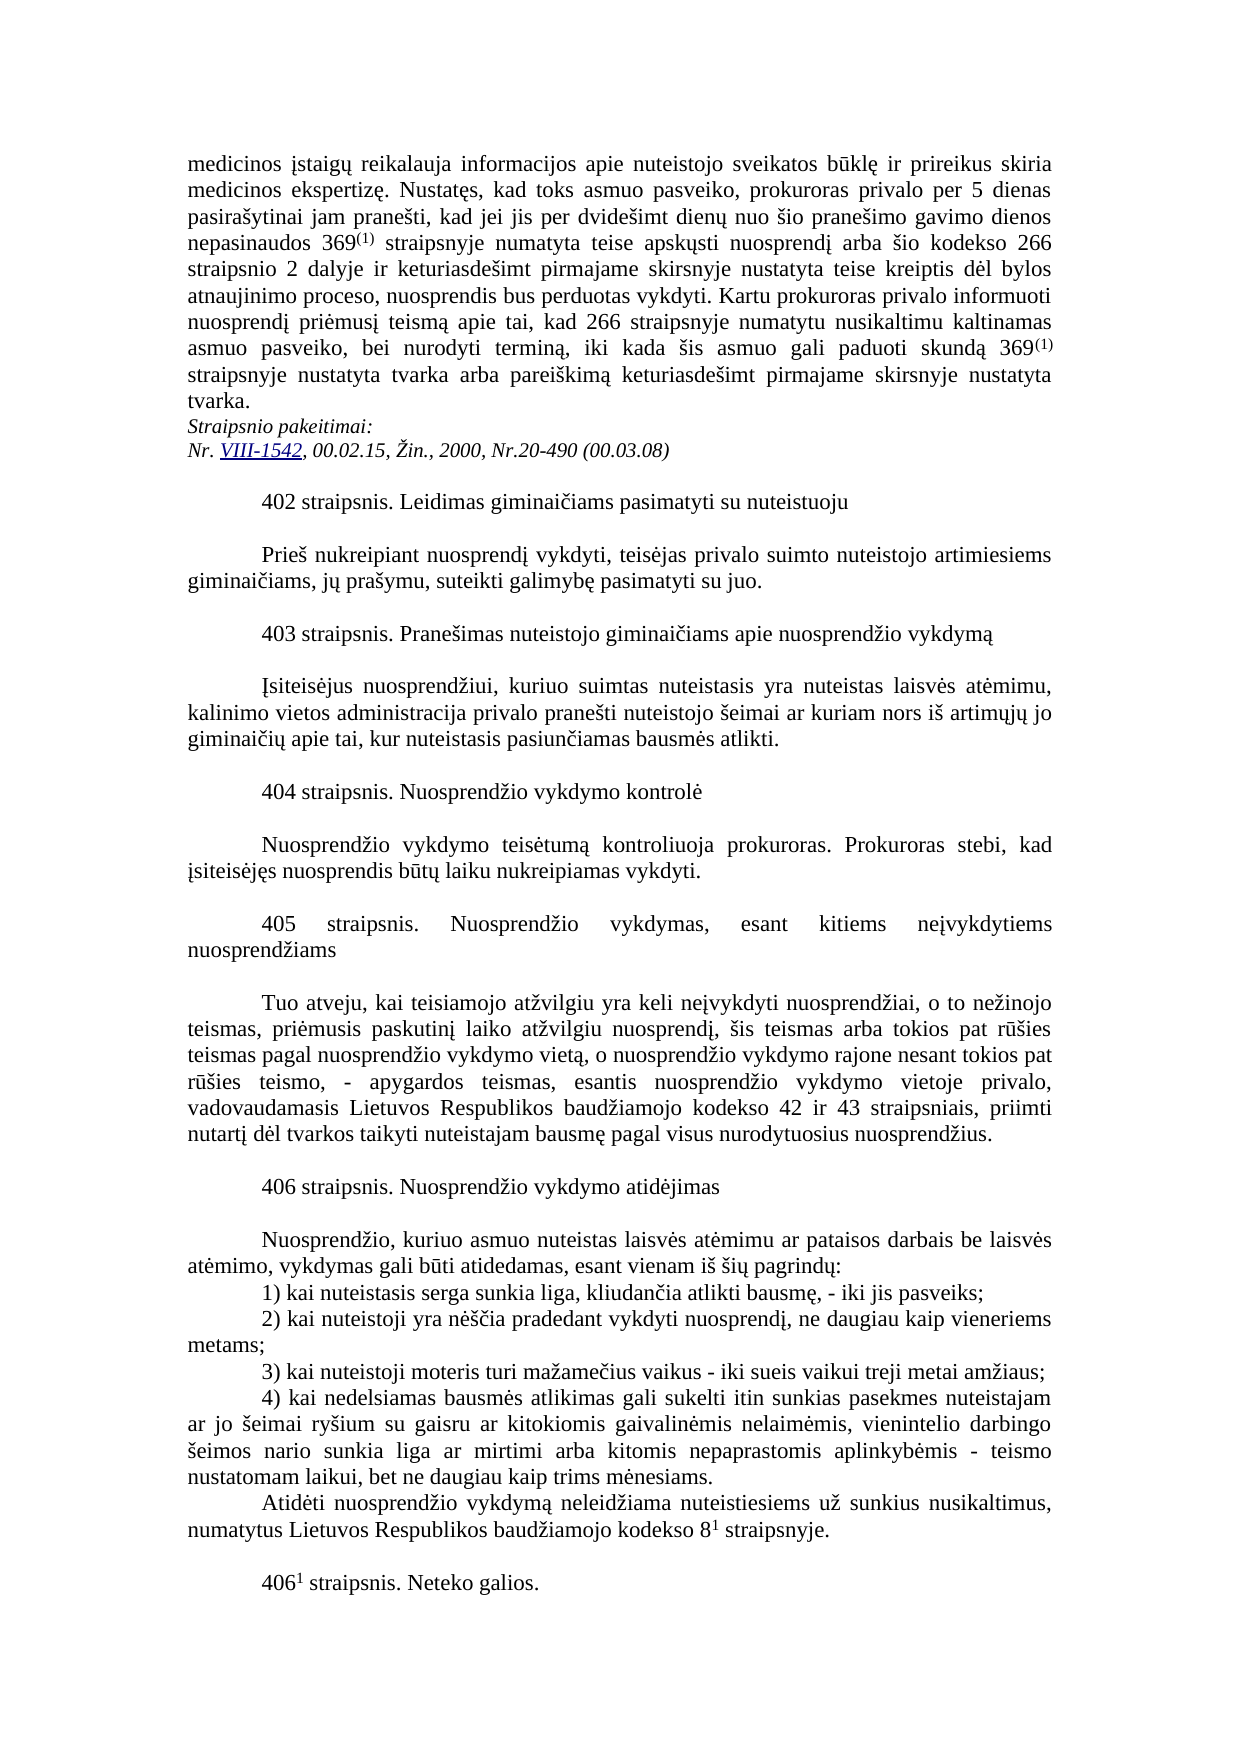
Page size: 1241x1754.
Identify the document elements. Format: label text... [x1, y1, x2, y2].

text Nuosprendžio vykdymo teisėtumą kontroliuoja prokuroras. Prokuroras stebi, kad įsiteisėjęs nuosprendis būtų laiku nukreipiamas vykdyti. [187, 831, 1053, 883]
text 4061 straipsnis. Neteko galios. [187, 1568, 1053, 1595]
text medicinos įstaigų reikalauja informacijos apie nuteistojo sveikatos būklę ir prireikus skiria medicinos ekspertizę. Nustatęs, kad toks asmuo pasveiko, prokuroras privalo per 5 dienas pasirašytinai jam pranešti, kad jei jis per dvidešimt dienų nuo šio pranešimo gavimo dienos nepasinaudos 369(1) straipsnyje numatyta teise apskųsti nuosprendį arba šio kodekso 266 straipsnio 2 dalyje ir keturiasdešimt pirmajame skirsnyje nustatyta teise kreiptis dėl bylos atnaujinimo proceso, nuosprendis bus perduotas vykdyti. Kartu prokuroras privalo informuoti nuosprendį priėmusį teismą apie tai, kad 266 straipsnyje numatytu nusikaltimu kaltinamas asmuo pasveiko, bei nurodyti terminą, iki kada šis asmuo gali paduoti skundą 369(1) straipsnyje nustatyta tvarka arba pareiškimą keturiasdešimt pirmajame skirsnyje nustatyta tvarka. [187, 150, 1053, 413]
text Prieš nukreipiant nuosprendį vykdyti, teisėjas privalo suimto nuteistojo artimiesiems giminaičiams, jų prašymu, suteikti galimybę pasimatyti su juo. [187, 541, 1053, 593]
text 2) kai nuteistoji yra nėščia pradedant vykdyti nuosprendį, ne daugiau kaip vieneriems metams; [187, 1305, 1053, 1358]
text 402 straipsnis. Leidimas giminaičiams pasimatyti su nuteistuoju [187, 488, 1053, 514]
text Atidėti nuosprendžio vykdymą neleidžiama nuteistiesiems už sunkius nusikaltimus, numatytus Lietuvos Respublikos baudžiamojo kodekso 81 straipsnyje. [187, 1489, 1053, 1542]
text 404 straipsnis. Nuosprendžio vykdymo kontrolė [187, 778, 1053, 804]
text 1) kai nuteistasis serga sunkia liga, kliudančia atlikti bausmę, - iki jis pasveiks; [187, 1279, 1053, 1305]
text 406 straipsnis. Nuosprendžio vykdymo atidėjimas [187, 1173, 1053, 1199]
text 4) kai nedelsiamas bausmės atlikimas gali sukelti itin sunkias pasekmes nuteistajam ar jo šeimai ryšium su gaisru ar kitokiomis gaivalinėmis nelaimėmis, vienintelio darbingo šeimos nario sunkia liga ar mirtimi arba kitomis nepaprastomis aplinkybėmis - teismo nustatomam laikui, bet ne daugiau kaip trims mėnesiams. [187, 1384, 1053, 1489]
text Straipsnio pakeitimai: [187, 413, 1053, 438]
text Nuosprendžio, kuriuo asmuo nuteistas laisvės atėmimu ar pataisos darbais be laisvės atėmimo, vykdymas gali būti atidedamas, esant vienam iš šių pagrindų: [187, 1226, 1053, 1279]
text 403 straipsnis. Pranešimas nuteistojo giminaičiams apie nuosprendžio vykdymą [187, 620, 1053, 646]
text 405 straipsnis. Nuosprendžio vykdymas, esant kitiems neįvykdytiems nuosprendžiams [187, 910, 1053, 962]
text 3) kai nuteistoji moteris turi mažamečius vaikus - iki sueis vaikui treji metai amžiaus; [187, 1358, 1053, 1384]
text Tuo atveju, kai teisiamojo atžvilgiu yra keli neįvykdyti nuosprendžiai, o to nežinojo teismas, priėmusis paskutinį laiko atžvilgiu nuosprendį, šis teismas arba tokios pat rūšies teismas pagal nuosprendžio vykdymo vietą, o nuosprendžio vykdymo rajone nesant tokios pat rūšies teismo, - apygardos teismas, esantis nuosprendžio vykdymo vietoje privalo, vadovaudamasis Lietuvos Respublikos baudžiamojo kodekso 42 ir 43 straipsniais, priimti nutartį dėl tvarkos taikyti nuteistajam bausmę pagal visus nurodytuosius nuosprendžius. [187, 989, 1053, 1147]
text Nr. VIII-1542, 00.02.15, Žin., 2000, Nr.20-490 (00.03.08) [187, 438, 1053, 462]
text Įsiteisėjus nuosprendžiui, kuriuo suimtas nuteistasis yra nuteistas laisvės atėmimu, kalinimo vietos administracija privalo pranešti nuteistojo šeimai ar kuriam nors iš artimųjų jo giminaičių apie tai, kur nuteistasis pasiunčiamas bausmės atlikti. [187, 672, 1053, 752]
